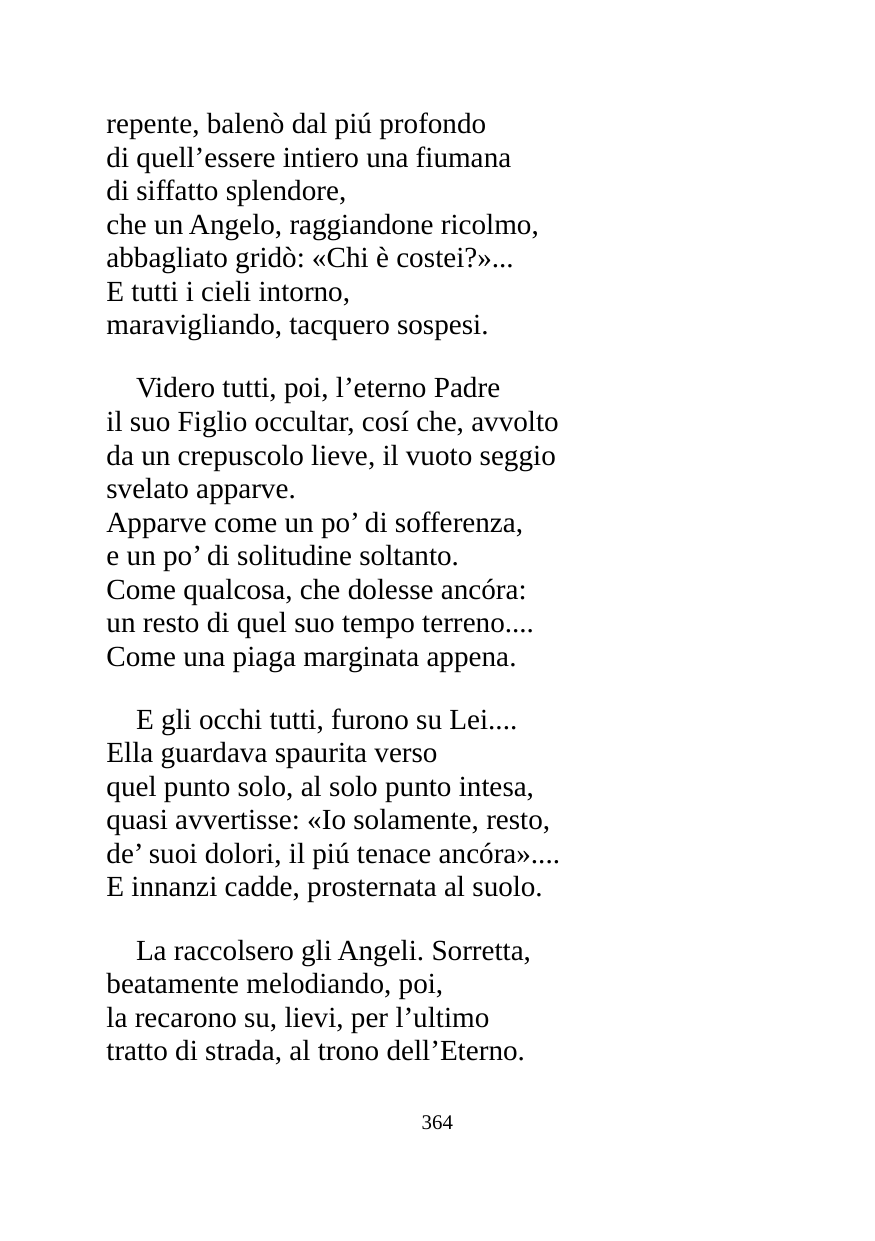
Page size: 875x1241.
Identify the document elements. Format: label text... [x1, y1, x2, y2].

text Videro tutti, poi, l’eterno Padre il suo Figlio occultar, cosí che, avvolto da un crepuscolo lieve, il vuoto seggio svelato apparve. Apparve come un po’ di sofferenza, e un po’ di solitudine soltanto. Come qualcosa, che dolesse ancóra: un resto di quel suo tempo terreno.... Come una piaga marginata appena. [106, 371, 768, 672]
text E gli occhi tutti, furono su Lei.... Ella guardava spaurita verso quel punto solo, al solo punto intesa, quasi avvertisse: «Io solamente, resto, de’ suoi dolori, il piú tenace ancóra».... E innanzi cadde, prosternata al suolo. [106, 702, 768, 903]
text repente, balenò dal piú profondo di quell’essere intiero una fiumana di siffatto splendore, che un Angelo, raggiandone ricolmo, abbagliato gridò: «Chi è costei?»... E tutti i cieli intorno, maravigliando, tacquero sospesi. [106, 106, 768, 341]
text La raccolsero gli Angeli. Sorretta, beatamente melodiando, poi, la recarono su, lievi, per l’ultimo tratto di strada, al trono dell’Eterno. [106, 933, 768, 1067]
